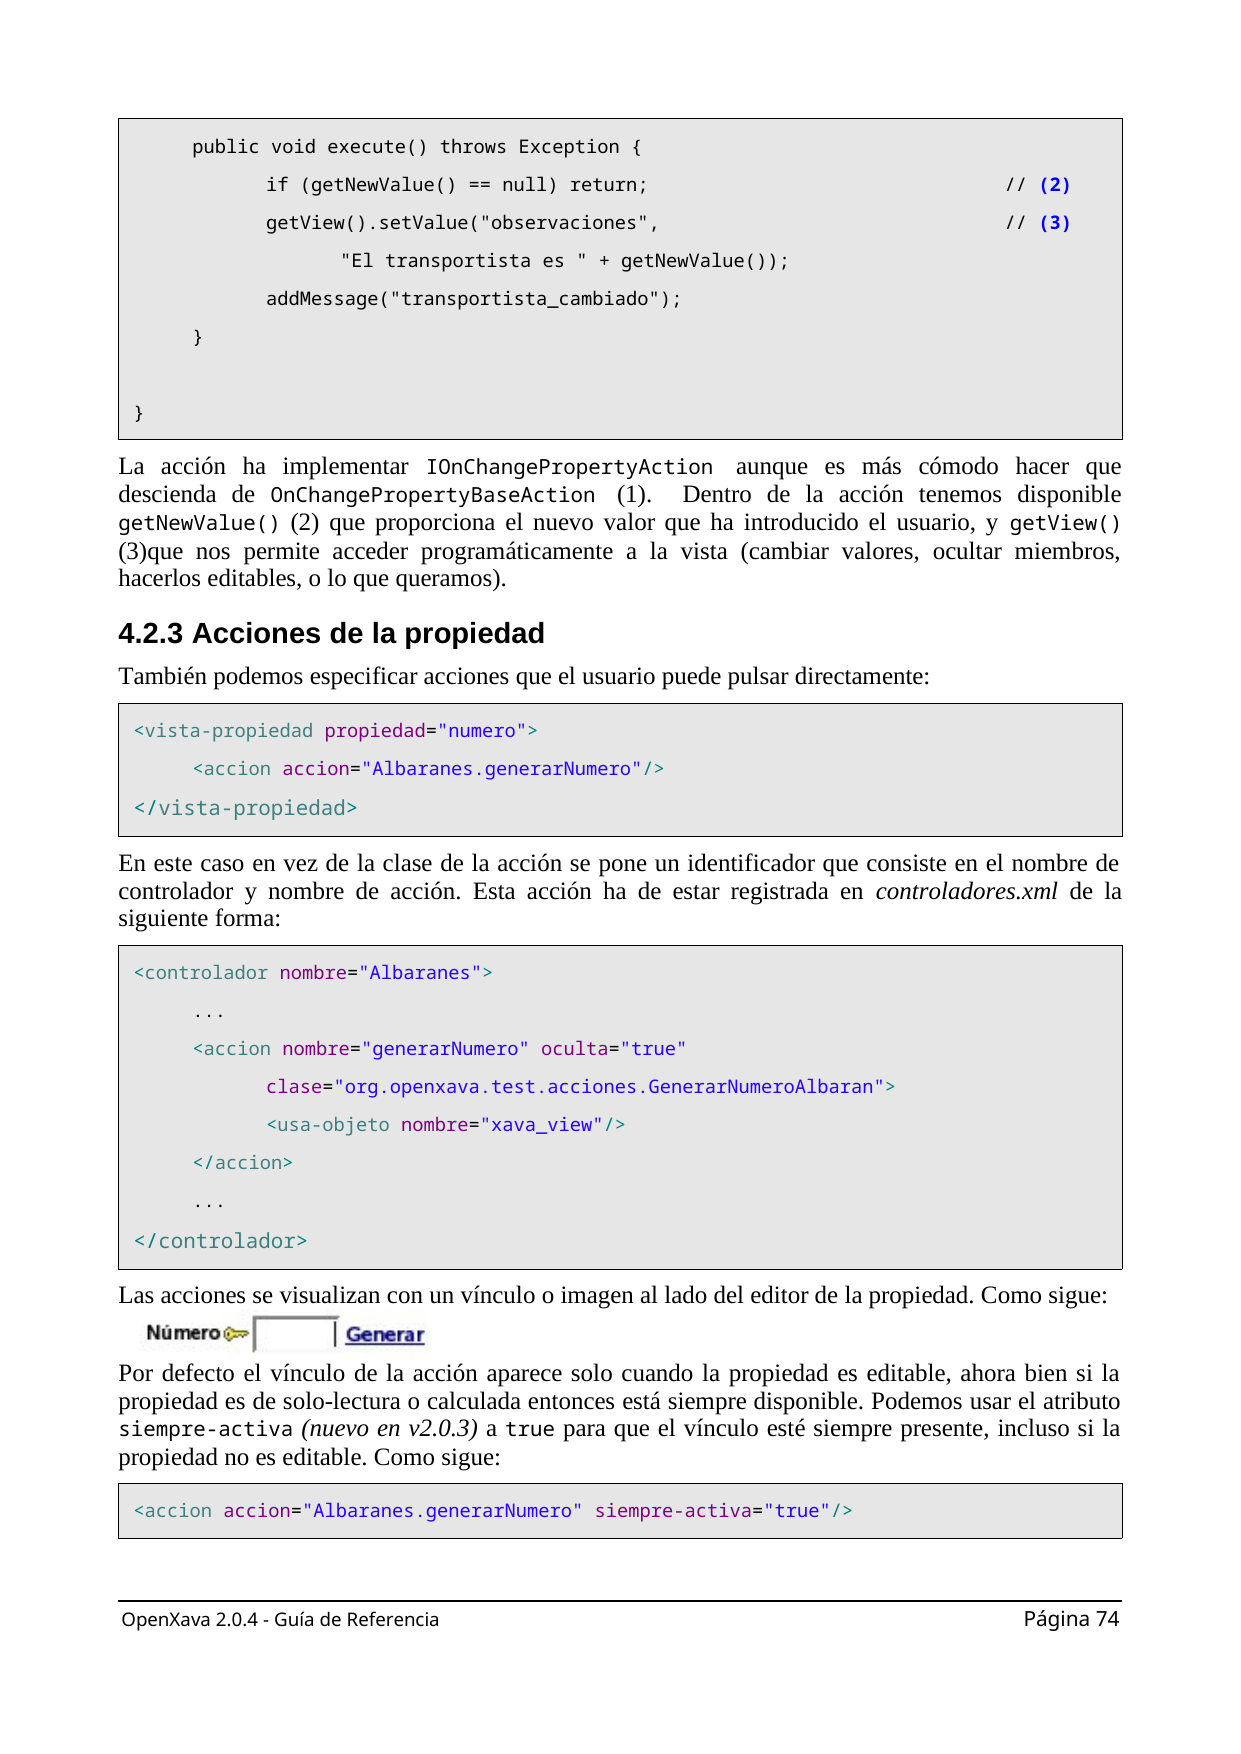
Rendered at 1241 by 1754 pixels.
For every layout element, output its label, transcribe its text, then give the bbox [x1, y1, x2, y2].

text <vista-propiedad propiedad="numero"> [119, 704, 1122, 741]
text addMessage("transportista_cambiado"); [119, 270, 1122, 308]
text clase="org.openxava.test.acciones.GenerarNumeroAlbaran"> [119, 1059, 1122, 1097]
text public void execute() throws Exception { [119, 119, 1122, 156]
text if (getNewValue() == null) return; // (2) [119, 156, 1122, 194]
text Las acciones se visualizan con un vínculo o imagen al lado del editor de la propiedad. Como sigue: [118, 1281, 1122, 1309]
picture [139, 1309, 436, 1360]
text } [119, 308, 1122, 346]
text <accion nombre="generarNumero" oculta="true" [119, 1021, 1122, 1059]
text "El transportista es " + getNewValue()); [119, 232, 1122, 270]
text </vista-propiedad> [119, 779, 1122, 836]
subtitle Acciones de la propiedad [118, 617, 1122, 650]
text <accion accion="Albaranes.generarNumero"/> [119, 741, 1122, 779]
text <usa-objeto nombre="xava_view"/> [119, 1097, 1122, 1135]
text </accion> [119, 1135, 1122, 1173]
text <controlador nombre="Albaranes"> [119, 946, 1122, 983]
text También podemos especificar acciones que el usuario puede pulsar directamente: [118, 662, 1122, 690]
text <accion accion="Albaranes.generarNumero" siempre-activa="true"/> [119, 1484, 1122, 1538]
text ... [119, 983, 1122, 1021]
text En este caso en vez de la clase de la acción se pone un identificador que consiste en el nombre de controlador y nombre de acción. Esta acción ha de estar registrada en controladores.xml de la siguiente forma: [118, 849, 1122, 932]
text </controlador> [119, 1211, 1122, 1269]
text } [119, 384, 1122, 439]
text ... [119, 1173, 1122, 1211]
text getView().setValue("observaciones", // (3) [119, 194, 1122, 232]
text Por defecto el vínculo de la acción aparece solo cuando la propiedad es editable, ahora bien si la propiedad es de solo-lectura o calculada entonces está siempre disponible. Podemos usar el atributo siempre-activa (nuevo en v2.0.3) a true para que el vínculo esté siempre presente, incluso si la propiedad no es editable. Como sigue: [118, 1322, 1122, 1471]
text La acción ha implementar IOnChangePropertyAction aunque es más cómodo hacer que descienda de OnChangePropertyBaseAction (1). Dentro de la acción tenemos disponible getNewValue() (2) que proporciona el nuevo valor que ha introducido el usuario, y getView() (3)que nos permite acceder programáticamente a la vista (cambiar valores, ocultar miembros, hacerlos editables, o lo que queramos). [118, 452, 1122, 592]
